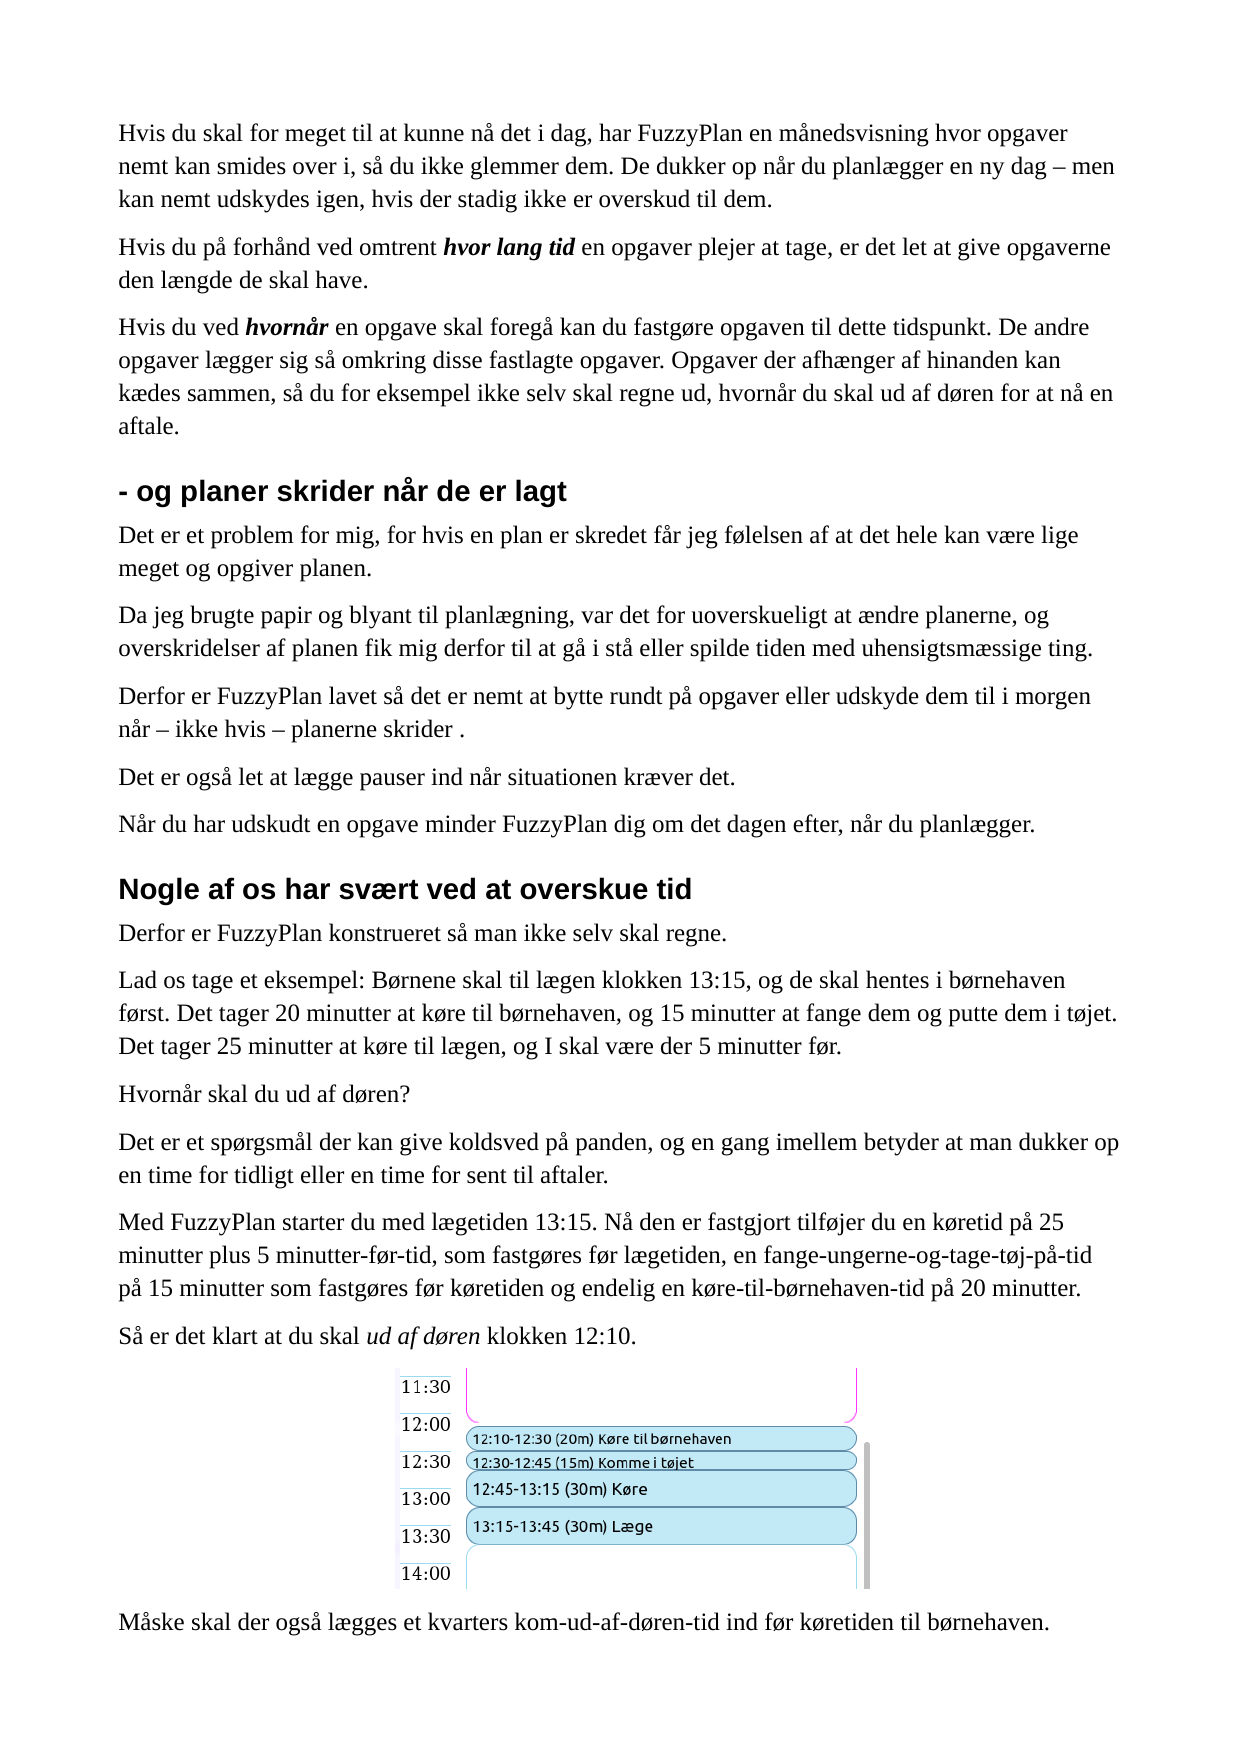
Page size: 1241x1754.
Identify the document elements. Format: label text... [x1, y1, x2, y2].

text Det er et spørgsmål der kan give koldsved på panden, og en gang imellem betyder at man dukker op en time for tidligt eller en time for sent til aftaler. [118, 1127, 1122, 1188]
picture [394, 1368, 882, 1589]
text Hvornår skal du ud af døren? [118, 1079, 1122, 1108]
text Så er det klart at du skal ud af døren klokken 12:10. [118, 1321, 1122, 1350]
text Med FuzzyPlan starter du med lægetiden 13:15. Nå den er fastgjort tilføjer du en køretid på 25 minutter plus 5 minutter-før-tid, som fastgøres før lægetiden, en fange-ungerne-og-tage-tøj-på-tid på 15 minutter som fastgøres før køretiden og endelig en køre-til-børnehaven-tid på 20 minutter. [118, 1207, 1122, 1302]
text Hvis du skal for meget til at kunne nå det i dag, har FuzzyPlan en månedsvisning hvor opgaver nemt kan smides over i, så du ikke glemmer dem. De dukker op når du planlægger en ny dag – men kan nemt udskydes igen, hvis der stadig ikke er overskud til dem. [118, 118, 1122, 213]
text Hvis du ved hvornår en opgave skal foregå kan du fastgøre opgaven til dette tidspunkt. De andre opgaver lægger sig så omkring disse fastlagte opgaver. Opgaver der afhænger af hinanden kan kædes sammen, så du for eksempel ikke selv skal regne ud, hvornår du skal ud af døren for at nå en aftale. [118, 312, 1122, 440]
text Derfor er FuzzyPlan konstrueret så man ikke selv skal regne. [118, 918, 1122, 947]
subtitle - og planer skrider når de er lagt [118, 474, 1122, 507]
text Derfor er FuzzyPlan lavet så det er nemt at bytte rundt på opgaver eller udskyde dem til i morgen når – ikke hvis – planerne skrider . [118, 681, 1122, 743]
text Lad os tage et eksempel: Børnene skal til lægen klokken 13:15, og de skal hentes i børnehaven først. Det tager 20 minutter at køre til børnehaven, og 15 minutter at fange dem og putte dem i tøjet. Det tager 25 minutter at køre til lægen, og I skal være der 5 minutter før. [118, 965, 1122, 1060]
text Det er også let at lægge pauser ind når situationen kræver det. [118, 762, 1122, 791]
text Da jeg brugte papir og blyant til planlægning, var det for uoverskueligt at ændre planerne, og overskridelser af planen fik mig derfor til at gå i stå eller spilde tiden med uhensigtsmæssige ting. [118, 601, 1122, 662]
text Måske skal der også lægges et kvarters kom-ud-af-døren-tid ind før køretiden til børnehaven. [118, 1607, 1122, 1635]
text Hvis du på forhånd ved omtrent hvor lang tid en opgaver plejer at tage, er det let at give opgaverne den længde de skal have. [118, 232, 1122, 293]
text Når du har udskudt en opgave minder FuzzyPlan dig om det dagen efter, når du planlægger. [118, 809, 1122, 838]
text Det er et problem for mig, for hvis en plan er skredet får jeg følelsen af at det hele kan være lige meget og opgiver planen. [118, 520, 1122, 582]
subtitle Nogle af os har svært ved at overskue tid [118, 872, 1122, 905]
